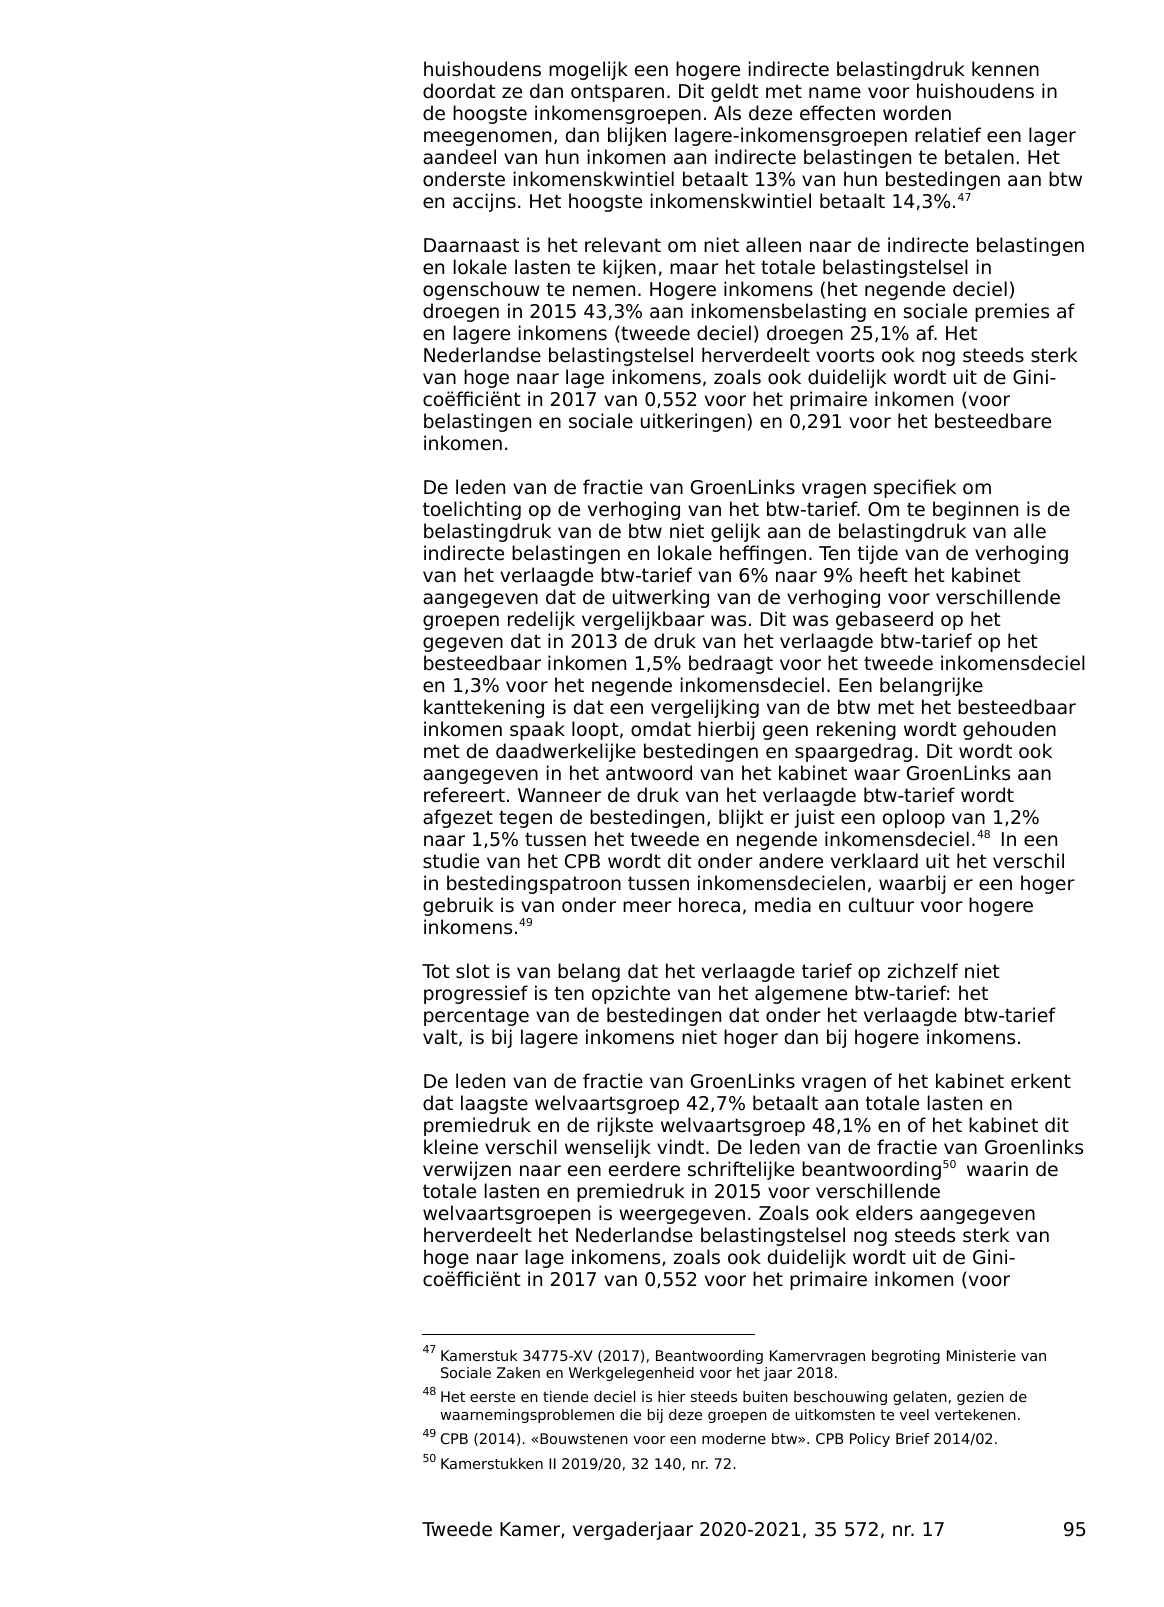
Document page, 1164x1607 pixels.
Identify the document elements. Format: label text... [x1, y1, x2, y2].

text Kamerstuk 34775-XV (2017), Beantwoording Kamervragen begroting Ministerie van Sociale Zaken en Werkgelegenheid voor het jaar 2018. [422, 1343, 1087, 1382]
text De leden van de fractie van GroenLinks vragen of het kabinet erkent dat laagste welvaartsgroep 42,7% betaalt aan totale lasten en premiedruk en de rijkste welvaartsgroep 48,1% en of het kabinet dit kleine verschil wenselijk vindt. De leden van de fractie van Groenlinks verwijzen naar een eerdere schriftelijke beantwoording waarin de totale lasten en premiedruk in 2015 voor verschillende welvaartsgroepen is weergegeven. Zoals ook elders aangegeven herverdeelt het Nederlandse belastingstelsel nog steeds sterk van hoge naar lage inkomens, zoals ook duidelijk wordt uit de Gini-coëfficiënt in 2017 van 0,552 voor het primaire inkomen (voor [422, 1071, 1087, 1291]
text De leden van de fractie van GroenLinks vragen specifiek om toelichting op de verhoging van het btw-tarief. Om te beginnen is de belastingdruk van de btw niet gelijk aan de belastingdruk van alle indirecte belastingen en lokale heffingen. Ten tijde van de verhoging van het verlaagde btw-tarief van 6% naar 9% heeft het kabinet aangegeven dat de uitwerking van de verhoging voor verschillende groepen redelijk vergelijkbaar was. Dit was gebaseerd op het gegeven dat in 2013 de druk van het verlaagde btw-tarief op het besteedbaar inkomen 1,5% bedraagt voor het tweede inkomensdeciel en 1,3% voor het negende inkomensdeciel. Een belangrijke kanttekening is dat een vergelijking van de btw met het besteedbaar inkomen spaak loopt, omdat hierbij geen rekening wordt gehouden met de daadwerkelijke bestedingen en spaargedrag. Dit wordt ook aangegeven in het antwoord van het kabinet waar GroenLinks aan refereert. Wanneer de druk van het verlaagde btw-tarief wordt afgezet tegen de bestedingen, blijkt er juist een oploop van 1,2% naar 1,5% tussen het tweede en negende inkomensdeciel. In een studie van het CPB wordt dit onder andere verklaard uit het verschil in bestedingspatroon tussen inkomensdecielen, waarbij er een hoger gebruik is van onder meer horeca, media en cultuur voor hogere inkomens. [422, 477, 1087, 939]
text Het eerste en tiende deciel is hier steeds buiten beschouwing gelaten, gezien de waarnemingsproblemen die bij deze groepen de uitkomsten te veel vertekenen. [422, 1385, 1087, 1424]
text Daarnaast is het relevant om niet alleen naar de indirecte belastingen en lokale lasten te kijken, maar het totale belastingstelsel in ogenschouw te nemen. Hogere inkomens (het negende deciel) droegen in 2015 43,3% aan inkomensbelasting en sociale premies af en lagere inkomens (tweede deciel) droegen 25,1% af. Het Nederlandse belastingstelsel herverdeelt voorts ook nog steeds sterk van hoge naar lage inkomens, zoals ook duidelijk wordt uit de Gini-coëfficiënt in 2017 van 0,552 voor het primaire inkomen (voor belastingen en sociale uitkeringen) en 0,291 voor het besteedbare inkomen. [422, 235, 1087, 455]
text huishoudens mogelijk een hogere indirecte belastingdruk kennen doordat ze dan ontsparen. Dit geldt met name voor huishoudens in de hoogste inkomensgroepen. Als deze effecten worden meegenomen, dan blijken lagere-inkomensgroepen relatief een lager aandeel van hun inkomen aan indirecte belastingen te betalen. Het onderste inkomenskwintiel betaalt 13% van hun bestedingen aan btw en accijns. Het hoogste inkomenskwintiel betaalt 14,3%. [422, 59, 1087, 213]
text Tot slot is van belang dat het verlaagde tarief op zichzelf niet progressief is ten opzichte van het algemene btw-tarief: het percentage van de bestedingen dat onder het verlaagde btw-tarief valt, is bij lagere inkomens niet hoger dan bij hogere inkomens. [422, 961, 1087, 1049]
text CPB (2014). «Bouwstenen voor een moderne btw». CPB Policy Brief 2014/02. [422, 1427, 1087, 1449]
text Kamerstukken II 2019/20, 32 140, nr. 72. [422, 1452, 1087, 1474]
